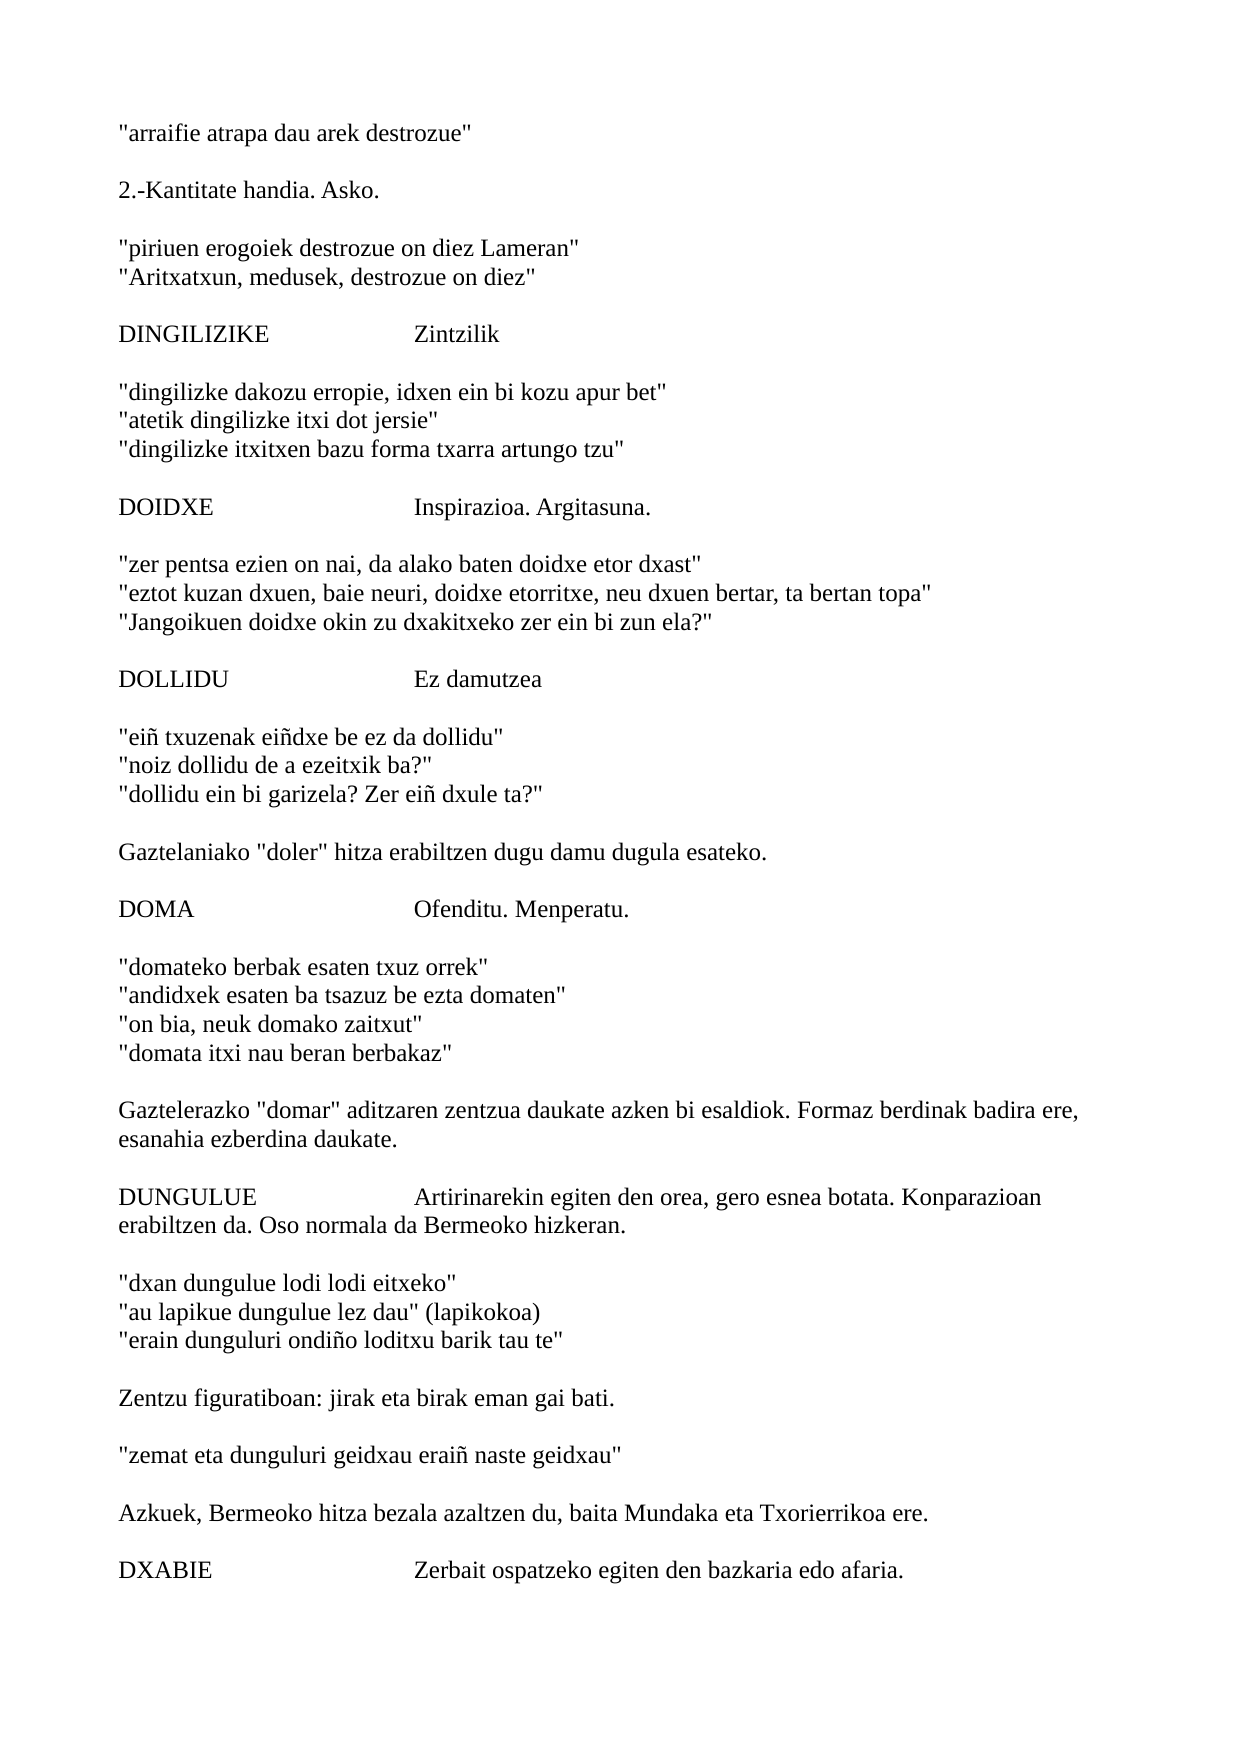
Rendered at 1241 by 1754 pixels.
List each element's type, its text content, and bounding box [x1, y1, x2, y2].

text Gaztelerazko "domar" aditzaren zentzua daukate azken bi esaldiok. Formaz berdinak badira ere, esanahia ezberdina daukate. [118, 1096, 1122, 1153]
text "eztot kuzan dxuen, baie neuri, doidxe etorritxe, neu dxuen bertar, ta bertan topa" [118, 578, 1122, 607]
text DOMA Ofenditu. Menperatu. [118, 894, 1122, 923]
text "domateko berbak esaten txuz orrek" [118, 952, 1122, 981]
text DOIDXE Inspirazioa. Argitasuna. [118, 492, 1122, 521]
text "Jangoikuen doidxe okin zu dxakitxeko zer ein bi zun ela?" [118, 607, 1122, 636]
text "dingilizke itxitxen bazu forma txarra artungo tzu" [118, 434, 1122, 463]
text Zentzu figuratiboan: jirak eta birak eman gai bati. [118, 1383, 1122, 1412]
text "Aritxatxun, medusek, destrozue on diez" [118, 262, 1122, 291]
text "zemat eta dunguluri geidxau eraiñ naste geidxau" [118, 1441, 1122, 1469]
text DOLLIDU Ez damutzea [118, 664, 1122, 693]
text 2.-Kantitate handia. Asko. [118, 176, 1122, 204]
text "andidxek esaten ba tsazuz be ezta domaten" [118, 981, 1122, 1009]
text "eiñ txuzenak eiñdxe be ez da dollidu" [118, 722, 1122, 751]
text Azkuek, Bermeoko hitza bezala azaltzen du, baita Mundaka eta Txorierrikoa ere. [118, 1498, 1122, 1527]
text Gaztelaniako "doler" hitza erabiltzen dugu damu dugula esateko. [118, 837, 1122, 866]
text "atetik dingilizke itxi dot jersie" [118, 406, 1122, 434]
text "dollidu ein bi garizela? Zer eiñ dxule ta?" [118, 779, 1122, 808]
text DINGILIZIKE Zintzilik [118, 319, 1122, 348]
text DUNGULUE Artirinarekin egiten den orea, gero esnea botata. Konparazioan erabiltzen da. Oso normala da Bermeoko hizkeran. [118, 1182, 1122, 1239]
text "arraifie atrapa dau arek destrozue" [118, 118, 1122, 147]
text "au lapikue dungulue lez dau" (lapikokoa) [118, 1297, 1122, 1326]
text "dingilizke dakozu erropie, idxen ein bi kozu apur bet" [118, 377, 1122, 406]
text "on bia, neuk domako zaitxut" [118, 1009, 1122, 1038]
text "erain dunguluri ondiño loditxu barik tau te" [118, 1326, 1122, 1354]
text "zer pentsa ezien on nai, da alako baten doidxe etor dxast" [118, 549, 1122, 578]
text "dxan dungulue lodi lodi eitxeko" [118, 1268, 1122, 1297]
text "noiz dollidu de a ezeitxik ba?" [118, 751, 1122, 779]
text "domata itxi nau beran berbakaz" [118, 1038, 1122, 1067]
text DXABIE Zerbait ospatzeko egiten den bazkaria edo afaria. [118, 1556, 1122, 1584]
text "piriuen erogoiek destrozue on diez Lameran" [118, 233, 1122, 262]
